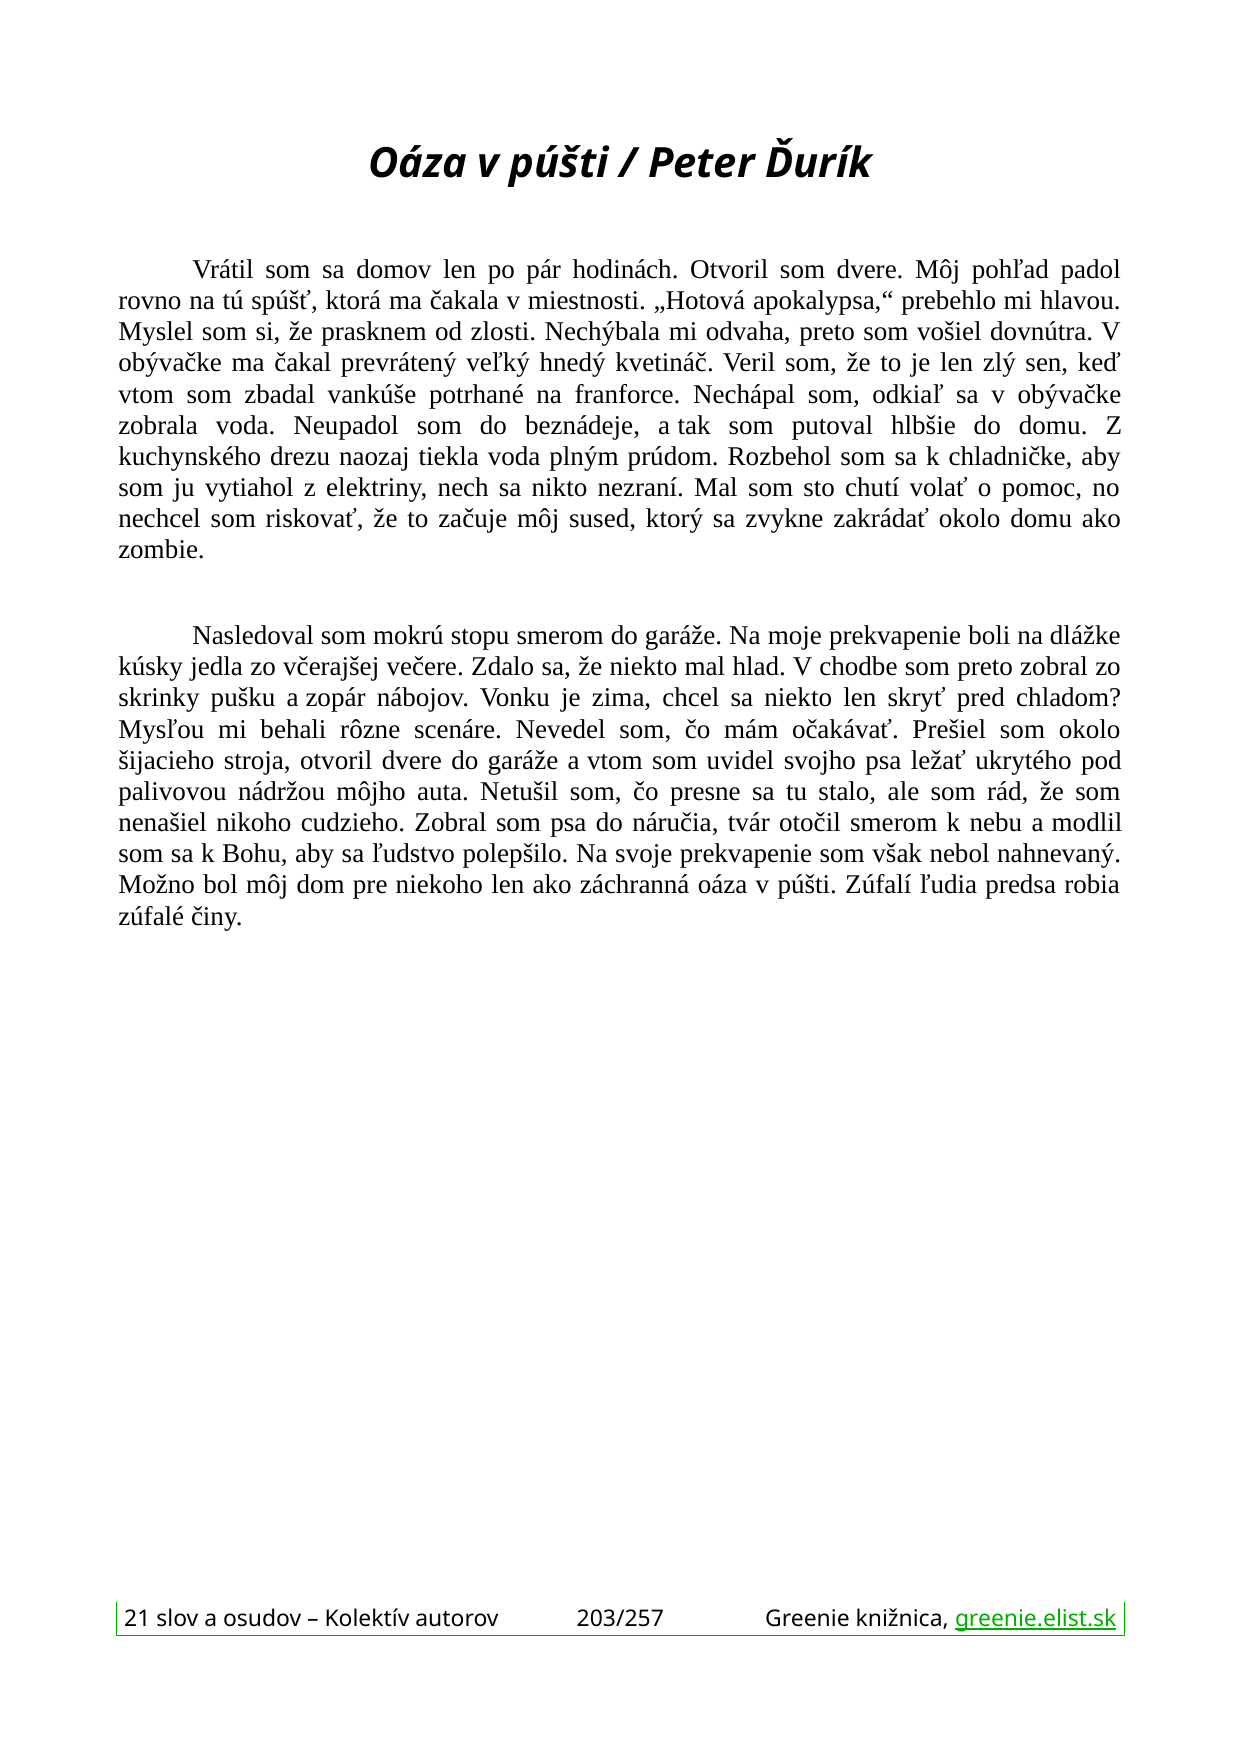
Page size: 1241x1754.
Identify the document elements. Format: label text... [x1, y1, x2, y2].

text Vrátil som sa domov len po pár hodinách. Otvoril som dvere. Môj pohľad padol rovno na tú spúšť, ktorá ma čakala v miestnosti. „Hotová apokalypsa,“ prebehlo mi hlavou. Myslel som si, že prasknem od zlosti. Nechýbala mi odvaha, preto som vošiel dovnútra. V obývačke ma čakal prevrátený veľký hnedý kvetináč. Veril som, že to je len zlý sen, keď vtom som zbadal vankúše potrhané na franforce. Nechápal som, odkiaľ sa v obývačke zobrala voda. Neupadol som do beznádeje, a tak som putoval hlbšie do domu. Z kuchynského drezu naozaj tiekla voda plným prúdom. Rozbehol som sa k chladničke, aby som ju vytiahol z elektriny, nech sa nikto nezraní. Mal som sto chutí volať o pomoc, no nechcel som riskovať, že to začuje môj sused, ktorý sa zvykne zakrádať okolo domu ako zombie. [118, 253, 1122, 564]
subtitle Oáza v púšti / Peter Ďurík [118, 133, 1122, 190]
text Nasledoval som mokrú stopu smerom do garáže. Na moje prekvapenie boli na dlážke kúsky jedla zo včerajšej večere. Zdalo sa, že niekto mal hlad. V chodbe som preto zobral zo skrinky pušku a zopár nábojov. Vonku je zima, chcel sa niekto len skryť pred chladom? Mysľou mi behali rôzne scenáre. Nevedel som, čo mám očakávať. Prešiel som okolo šijacieho stroja, otvoril dvere do garáže a vtom som uvidel svojho psa ležať ukrytého pod palivovou nádržou môjho auta. Netušil som, čo presne sa tu stalo, ale som rád, že som nenašiel nikoho cudzieho. Zobral som psa do náručia, tvár otočil smerom k nebu a modlil som sa k Bohu, aby sa ľudstvo polepšilo. Na svoje prekvapenie som však nebol nahnevaný. Možno bol môj dom pre niekoho len ako záchranná oáza v púšti. Zúfalí ľudia predsa robia zúfalé činy. [118, 619, 1122, 931]
